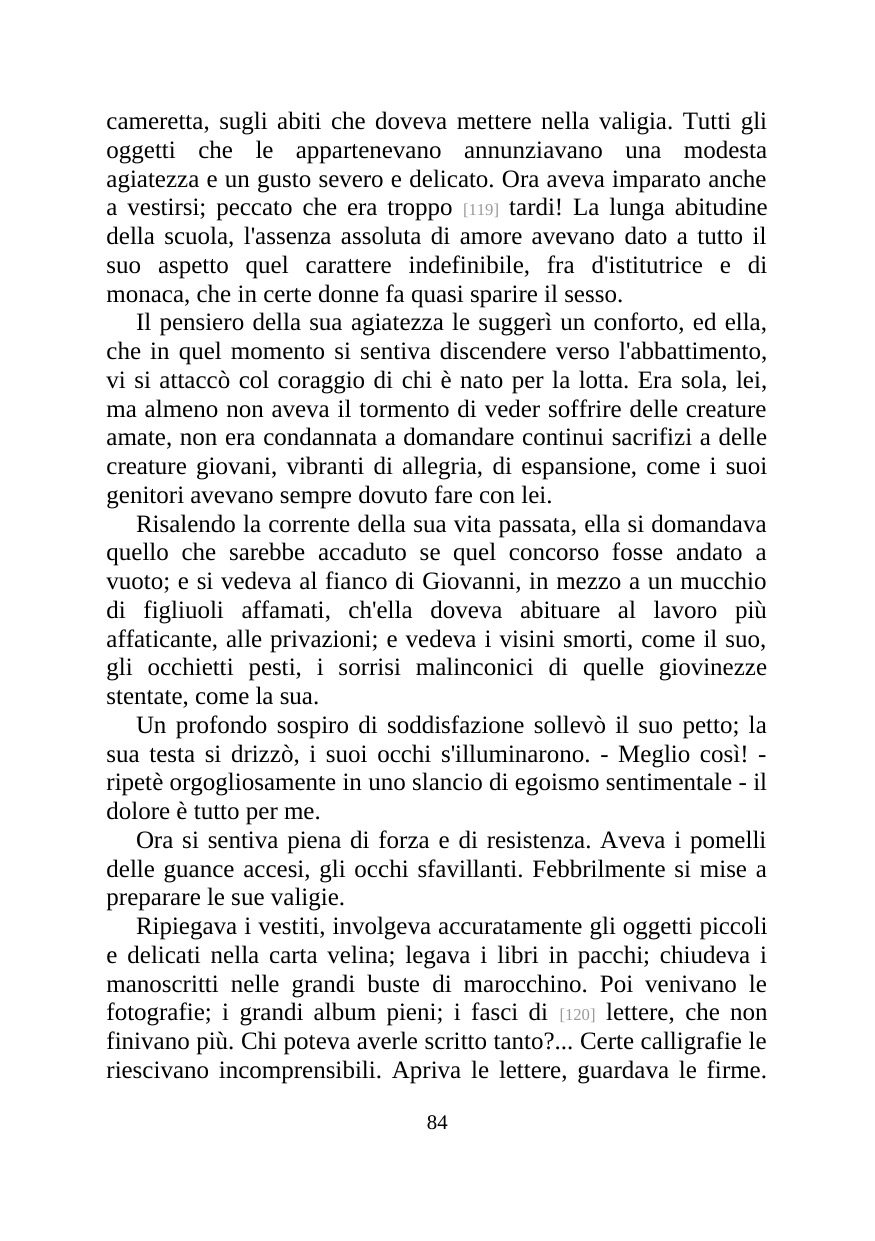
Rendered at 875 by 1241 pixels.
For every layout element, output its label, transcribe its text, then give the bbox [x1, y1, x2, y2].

text cameretta, sugli abiti che doveva mettere nella valigia. Tutti gli oggetti che le appartenevano annunziavano una modesta agiatezza e un gusto severo e delicato. Ora aveva imparato anche a vestirsi; peccato che era troppo [119] tardi! La lunga abitudine della scuola, l'assenza assoluta di amore avevano dato a tutto il suo aspetto quel carattere indefinibile, fra d'istitutrice e di monaca, che in certe donne fa quasi sparire il sesso. [106, 106, 768, 307]
text Un profondo sospiro di soddisfazione sollevò il suo petto; la sua testa si drizzò, i suoi occhi s'illuminarono. - Meglio così! - ripetè orgogliosamente in uno slancio di egoismo sentimentale - il dolore è tutto per me. [106, 710, 768, 825]
text Risalendo la corrente della sua vita passata, ella si domandava quello che sarebbe accaduto se quel concorso fosse andato a vuoto; e si vedeva al fianco di Giovanni, in mezzo a un mucchio di figliuoli affamati, ch'ella doveva abituare al lavoro più affaticante, alle privazioni; e vedeva i visini smorti, come il suo, gli occhietti pesti, i sorrisi malinconici di quelle giovinezze stentate, come la sua. [106, 509, 768, 710]
text Ora si sentiva piena di forza e di resistenza. Aveva i pomelli delle guance accesi, gli occhi sfavillanti. Febbrilmente si mise a preparare le sue valigie. [106, 825, 768, 911]
text Il pensiero della sua agiatezza le suggerì un conforto, ed ella, che in quel momento si sentiva discendere verso l'abbattimento, vi si attaccò col coraggio di chi è nato per la lotta. Era sola, lei, ma almeno non aveva il tormento di veder soffrire delle creature amate, non era condannata a domandare continui sacrifizi a delle creature giovani, vibranti di allegria, di espansione, come i suoi genitori avevano sempre dovuto fare con lei. [106, 307, 768, 509]
text Ripiegava i vestiti, involgeva accuratamente gli oggetti piccoli e delicati nella carta velina; legava i libri in pacchi; chiudeva i manoscritti nelle grandi buste di marocchino. Poi venivano le fotografie; i grandi album pieni; i fasci di [120] lettere, che non finivano più. Chi poteva averle scritto tanto?... Certe calligrafie le riescivano incomprensibili. Apriva le lettere, guardava le firme. [106, 911, 768, 1084]
